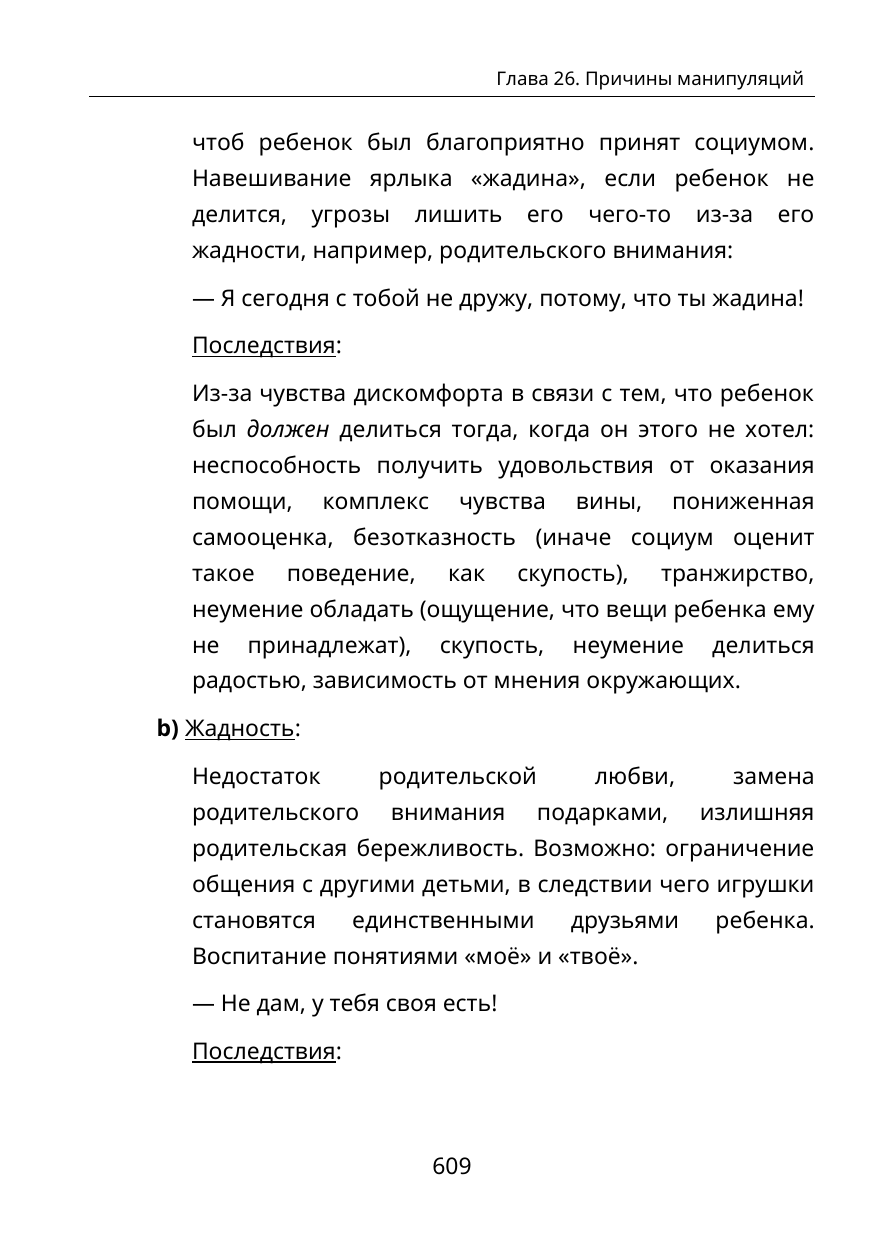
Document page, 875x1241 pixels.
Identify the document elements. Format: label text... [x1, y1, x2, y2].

list Последствия: [151, 1035, 815, 1066]
list — Не дам, у тебя своя есть! [151, 987, 815, 1018]
list Недостаток родительской любви, замена родительского внимания подарками, излишняя родительская бережливость. Возможно: ограничение общения с другими детьми, в следствии чего игрушки становятся единственными друзьями ребенка. Воспитание понятиями «моё» и «твоё». [151, 760, 815, 971]
list Из-за чувства дискомфорта в связи с тем, что ребенок был должен делиться тогда, когда он этого не хотел: неспособность получить удовольствия от оказания помощи, комплекс чувства вины, пониженная самооценка, безотказность (иначе социум оценит такое поведение, как скупость), транжирство, неумение обладать (ощущение, что вещи ребенка ему не принадлежат), скупость, неумение делиться радостью, зависимость от мнения окружающих. [151, 377, 815, 696]
list Жадность: [151, 712, 815, 743]
list — Я сегодня с тобой не дружу, потому, что ты жадина! [151, 282, 815, 313]
list Последствия: [151, 329, 815, 361]
list чтоб ребенок был благоприятно принят социумом. Навешивание ярлыка «жадина», если ребенок не делится, угрозы лишить его чего-то из-за его жадности, например, родительского внимания: [151, 126, 815, 265]
